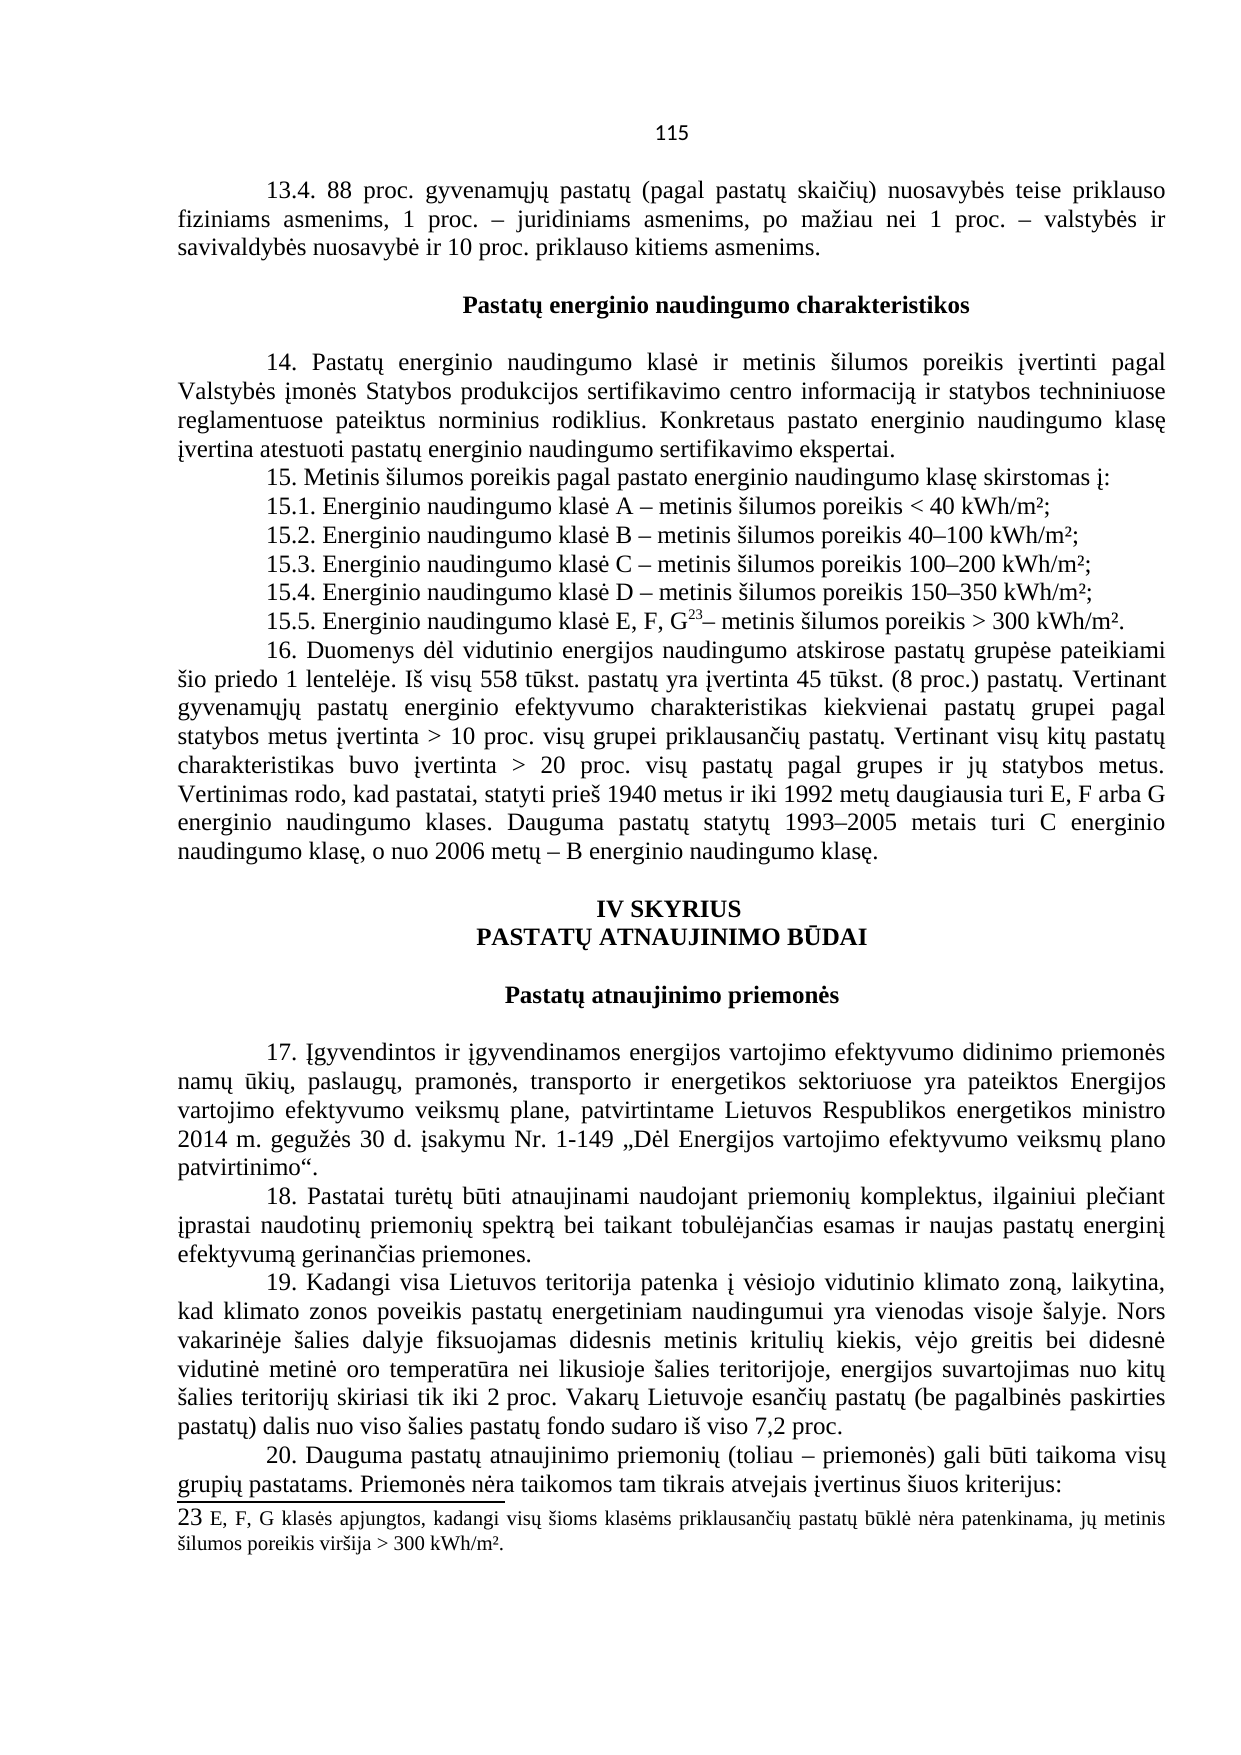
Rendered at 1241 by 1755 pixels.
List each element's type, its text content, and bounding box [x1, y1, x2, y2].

text IV SKYRIUS [177, 894, 1166, 922]
text 15.3. Energinio naudingumo klasė C – metinis šilumos poreikis 100–200 kWh/m²; [177, 549, 1166, 577]
text 15.4. Energinio naudingumo klasė D – metinis šilumos poreikis 150–350 kWh/m²; [177, 577, 1166, 606]
text 19. Kadangi visa Lietuvos teritorija patenka į vėsiojo vidutinio klimato zoną, laikytina, kad klimato zonos poveikis pastatų energetiniam naudingumui yra vienodas visoje šalyje. Nors vakarinėje šalies dalyje fiksuojamas didesnis metinis kritulių kiekis, vėjo greitis bei didesnė vidutinė metinė oro temperatūra nei likusioje šalies teritorijoje, energijos suvartojimas nuo kitų šalies teritorijų skiriasi tik iki 2 proc. Vakarų Lietuvoje esančių pastatų (be pagalbinės paskirties pastatų) dalis nuo viso šalies pastatų fondo sudaro iš viso 7,2 proc. [177, 1267, 1166, 1440]
text Pastatų energinio naudingumo charakteristikos [177, 290, 1166, 319]
text PASTATŲ ATNAUJINIMO BŪDAI [177, 922, 1166, 951]
text 18. Pastatai turėtų būti atnaujinami naudojant priemonių komplektus, ilgainiui plečiant įprastai naudotinų priemonių spektrą bei taikant tobulėjančias esamas ir naujas pastatų energinį efektyvumą gerinančias priemones. [177, 1181, 1166, 1267]
text 13.4. 88 proc. gyvenamųjų pastatų (pagal pastatų skaičių) nuosavybės teise priklauso fiziniams asmenims, 1 proc. – juridiniams asmenims, po mažiau nei 1 proc. – valstybės ir savivaldybės nuosavybė ir 10 proc. priklauso kitiems asmenims. [177, 175, 1166, 261]
text E, F, G klasės apjungtos, kadangi visų šioms klasėms priklausančių pastatų būklė nėra patenkinama, jų metinis šilumos poreikis viršija > 300 kWh/m². [177, 1502, 1166, 1554]
text 15.5. Energinio naudingumo klasė E, F, G– metinis šilumos poreikis > 300 kWh/m². [177, 606, 1166, 635]
text 20. Dauguma pastatų atnaujinimo priemonių (toliau – priemonės) gali būti taikoma visų grupių pastatams. Priemonės nėra taikomos tam tikrais atvejais įvertinus šiuos kriterijus: [177, 1440, 1166, 1497]
text 14. Pastatų energinio naudingumo klasė ir metinis šilumos poreikis įvertinti pagal Valstybės įmonės Statybos produkcijos sertifikavimo centro informaciją ir statybos techniniuose reglamentuose pateiktus norminius rodiklius. Konkretaus pastato energinio naudingumo klasę įvertina atestuoti pastatų energinio naudingumo sertifikavimo ekspertai. [177, 347, 1166, 462]
text 16. Duomenys dėl vidutinio energijos naudingumo atskirose pastatų grupėse pateikiami šio priedo 1 lentelėje. Iš visų 558 tūkst. pastatų yra įvertinta 45 tūkst. (8 proc.) pastatų. Vertinant gyvenamųjų pastatų energinio efektyvumo charakteristikas kiekvienai pastatų grupei pagal statybos metus įvertinta > 10 proc. visų grupei priklausančių pastatų. Vertinant visų kitų pastatų charakteristikas buvo įvertinta > 20 proc. visų pastatų pagal grupes ir jų statybos metus. Vertinimas rodo, kad pastatai, statyti prieš 1940 metus ir iki 1992 metų daugiausia turi E, F arba G energinio naudingumo klases. Dauguma pastatų statytų 1993–2005 metais turi C energinio naudingumo klasę, o nuo 2006 metų – B energinio naudingumo klasę. [177, 635, 1166, 865]
text 15.2. Energinio naudingumo klasė B – metinis šilumos poreikis 40–100 kWh/m²; [177, 520, 1166, 549]
text 15. Metinis šilumos poreikis pagal pastato energinio naudingumo klasę skirstomas į: [177, 462, 1166, 491]
text Pastatų atnaujinimo priemonės [177, 980, 1166, 1009]
text 17. Įgyvendintos ir įgyvendinamos energijos vartojimo efektyvumo didinimo priemonės namų ūkių, paslaugų, pramonės, transporto ir energetikos sektoriuose yra pateiktos Energijos vartojimo efektyvumo veiksmų plane, patvirtintame Lietuvos Respublikos energetikos ministro 2014 m. gegužės 30 d. įsakymu Nr. 1-149 „Dėl Energijos vartojimo efektyvumo veiksmų plano patvirtinimo“. [177, 1037, 1166, 1181]
text 15.1. Energinio naudingumo klasė A – metinis šilumos poreikis < 40 kWh/m²; [177, 491, 1166, 520]
